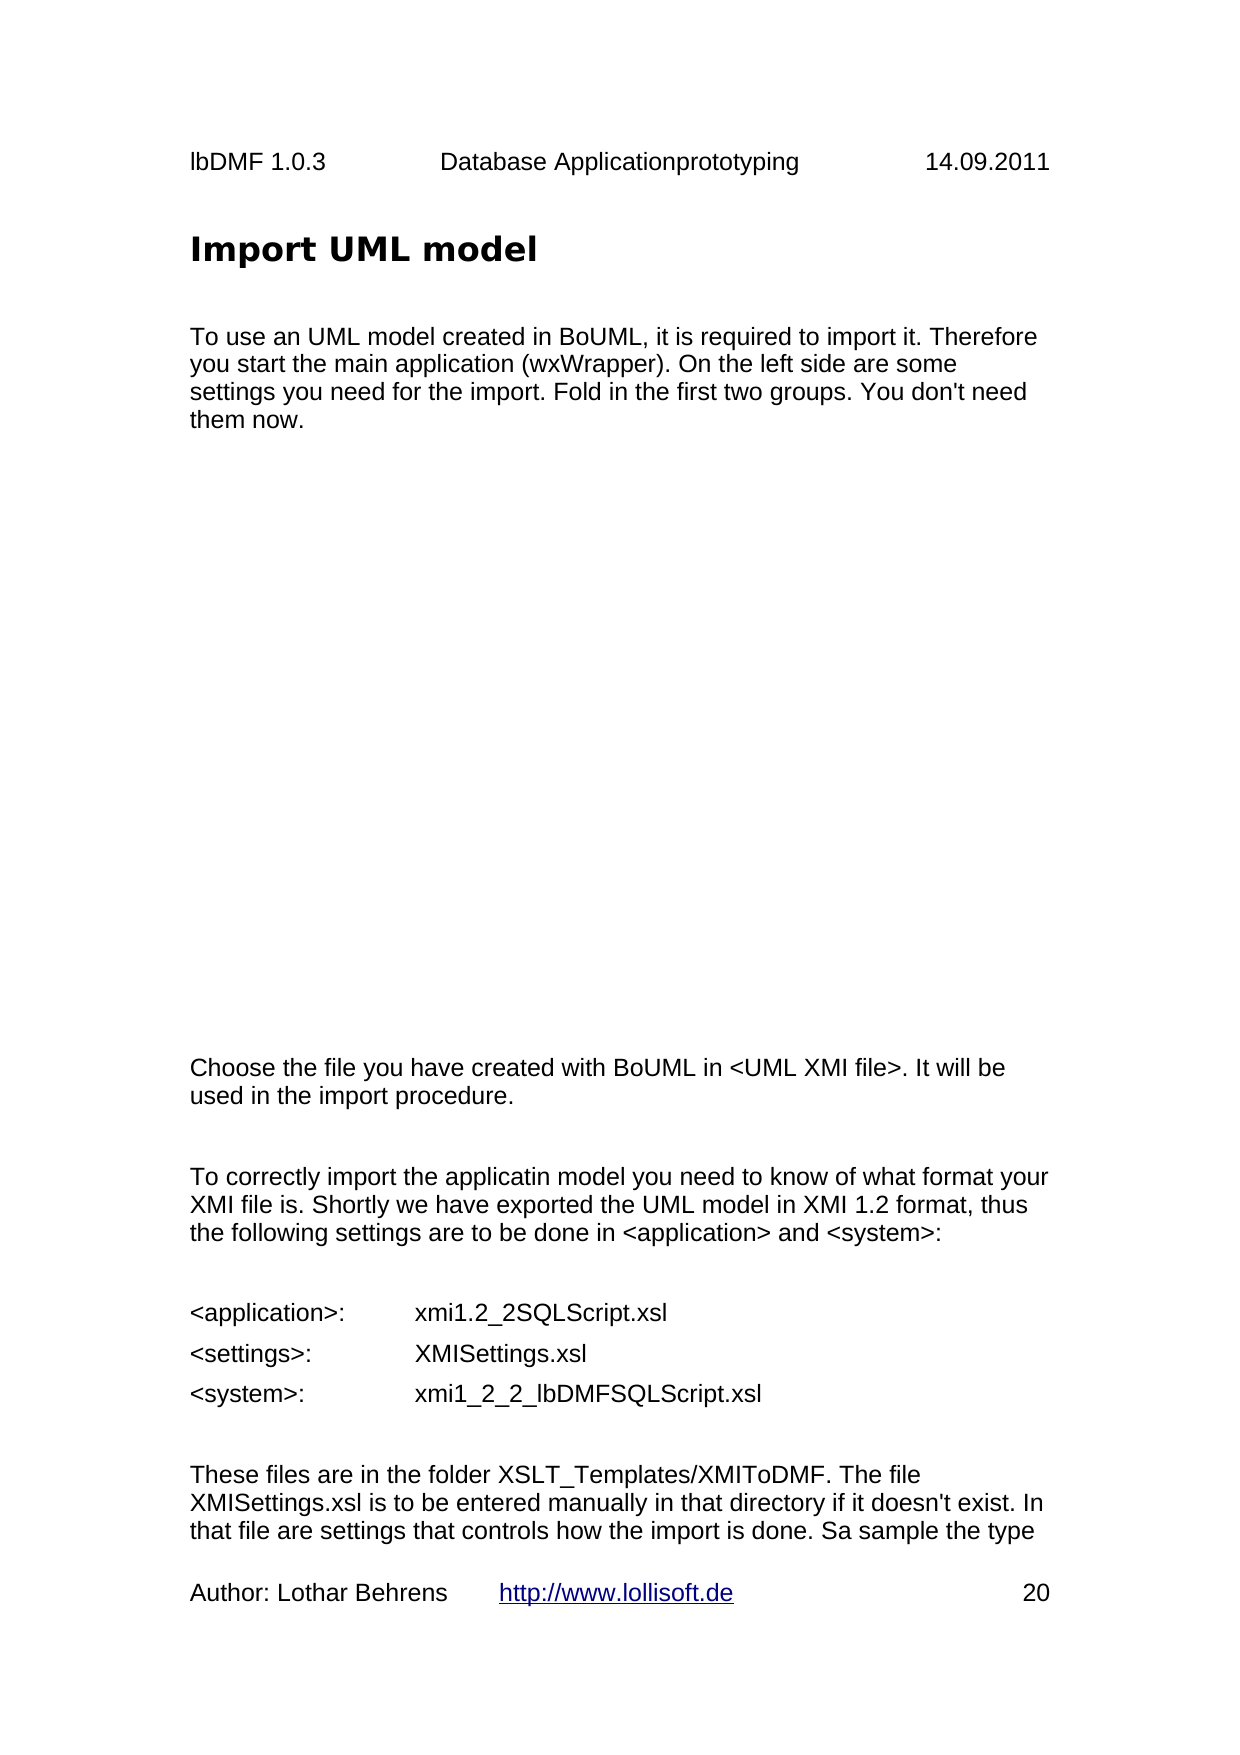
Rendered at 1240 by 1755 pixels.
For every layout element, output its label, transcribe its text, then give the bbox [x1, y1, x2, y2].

text <settings>: XMISettings.xsl [189, 1340, 1050, 1368]
text <system>: xmi1_2_2_lbDMFSQLScript.xsl [189, 1380, 1050, 1408]
subtitle Import UML model [189, 230, 1050, 269]
text These files are in the folder XSLT_Templates/XMIToDMF. The file XMISettings.xsl is to be entered manually in that directory if it doesn't exist. In that file are settings that controls how the import is done. Sa sample the type [189, 1461, 1050, 1545]
text To correctly import the applicatin model you need to know of what format your XMI file is. Shortly we have exported the UML model in XMI 1.2 format, thus the following settings are to be done in <application> and <system>: [189, 1163, 1050, 1246]
text To use an UML model created in BoUML, it is required to import it. Therefore you start the main application (wxWrapper). On the left side are some settings you need for the import. Fold in the first two groups. You don't need them now. [189, 322, 1050, 434]
text Choose the file you have created with BoUML in <UML XMI file>. It will be used in the import procedure. [189, 1054, 1050, 1110]
text <application>: xmi1.2_2SQLScript.xsl [189, 1299, 1050, 1327]
